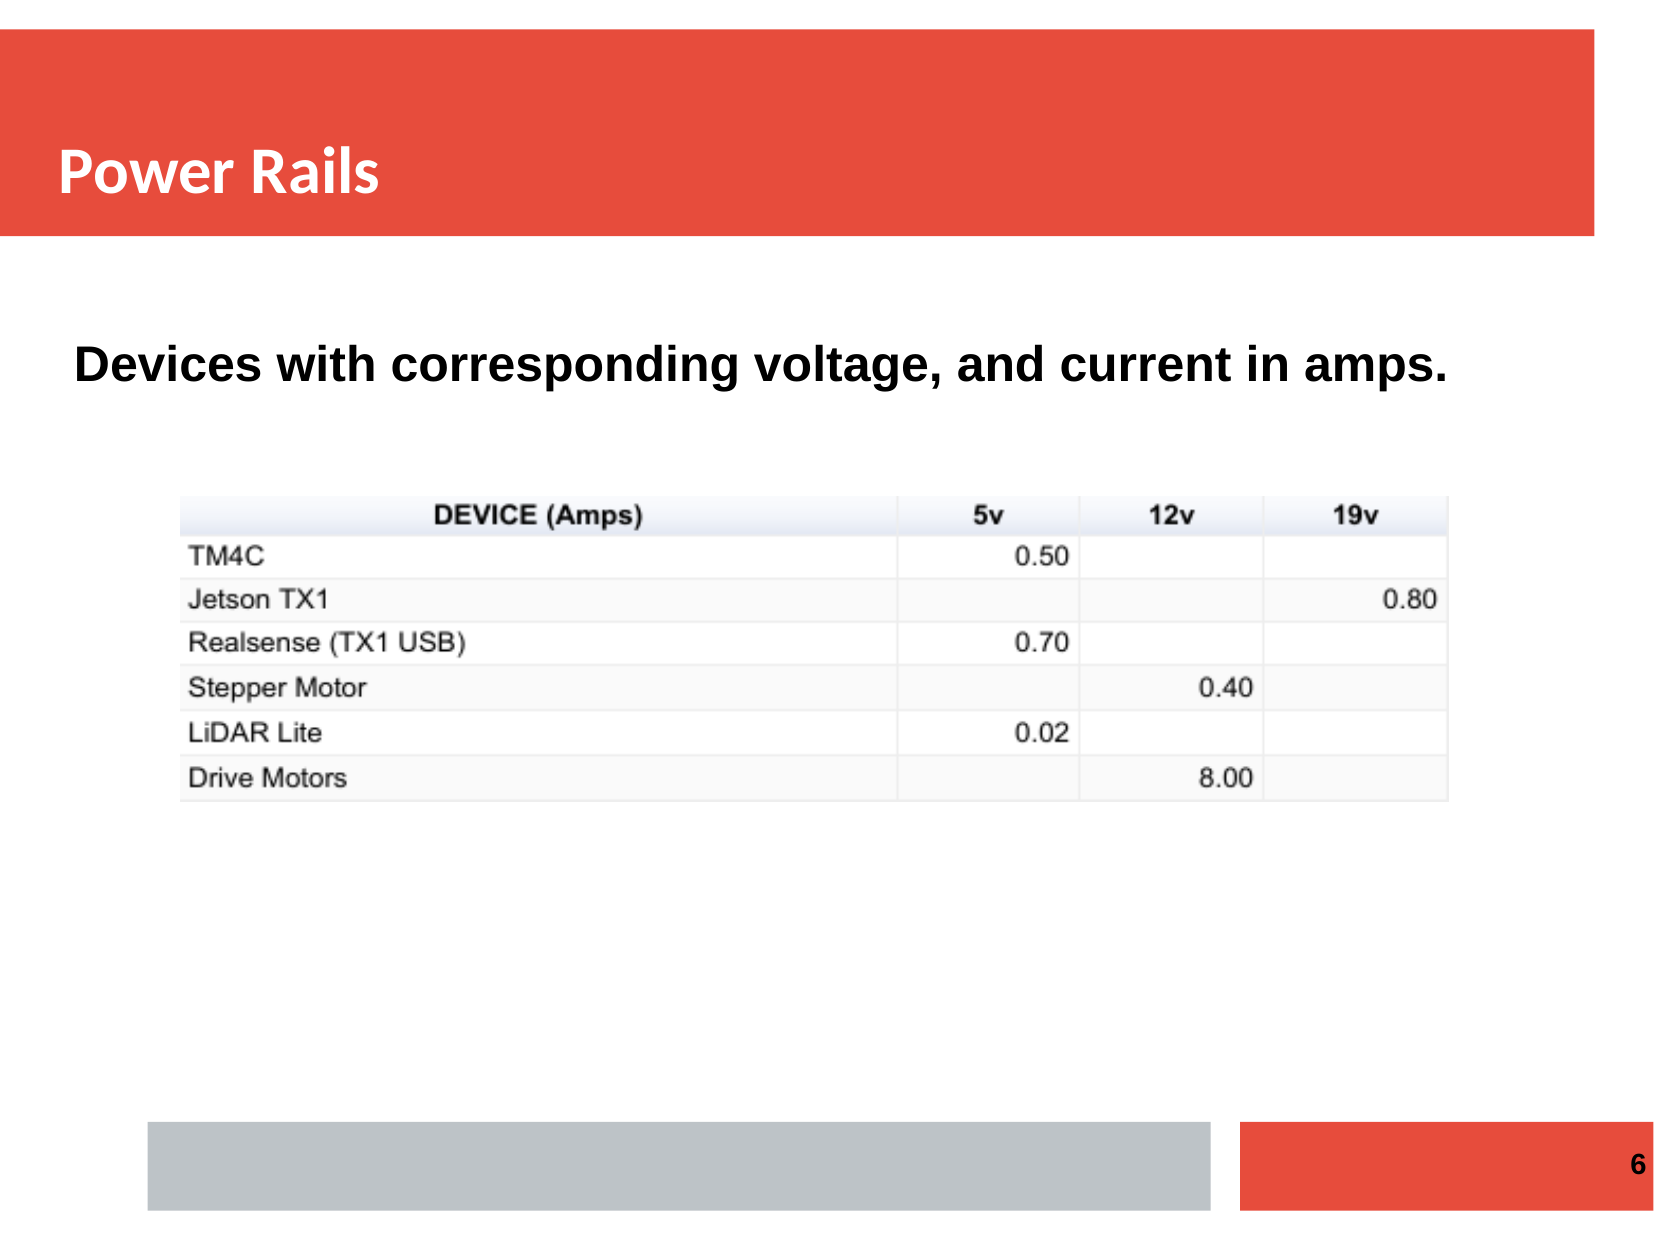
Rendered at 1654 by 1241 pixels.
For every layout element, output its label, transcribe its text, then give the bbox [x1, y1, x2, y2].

text_box Devices with corresponding voltage, and current in amps. [59, 316, 1548, 503]
text_box Power Rails [58, 58, 1595, 207]
picture [180, 503, 1449, 802]
slide_number [1547, 1145, 1647, 1241]
